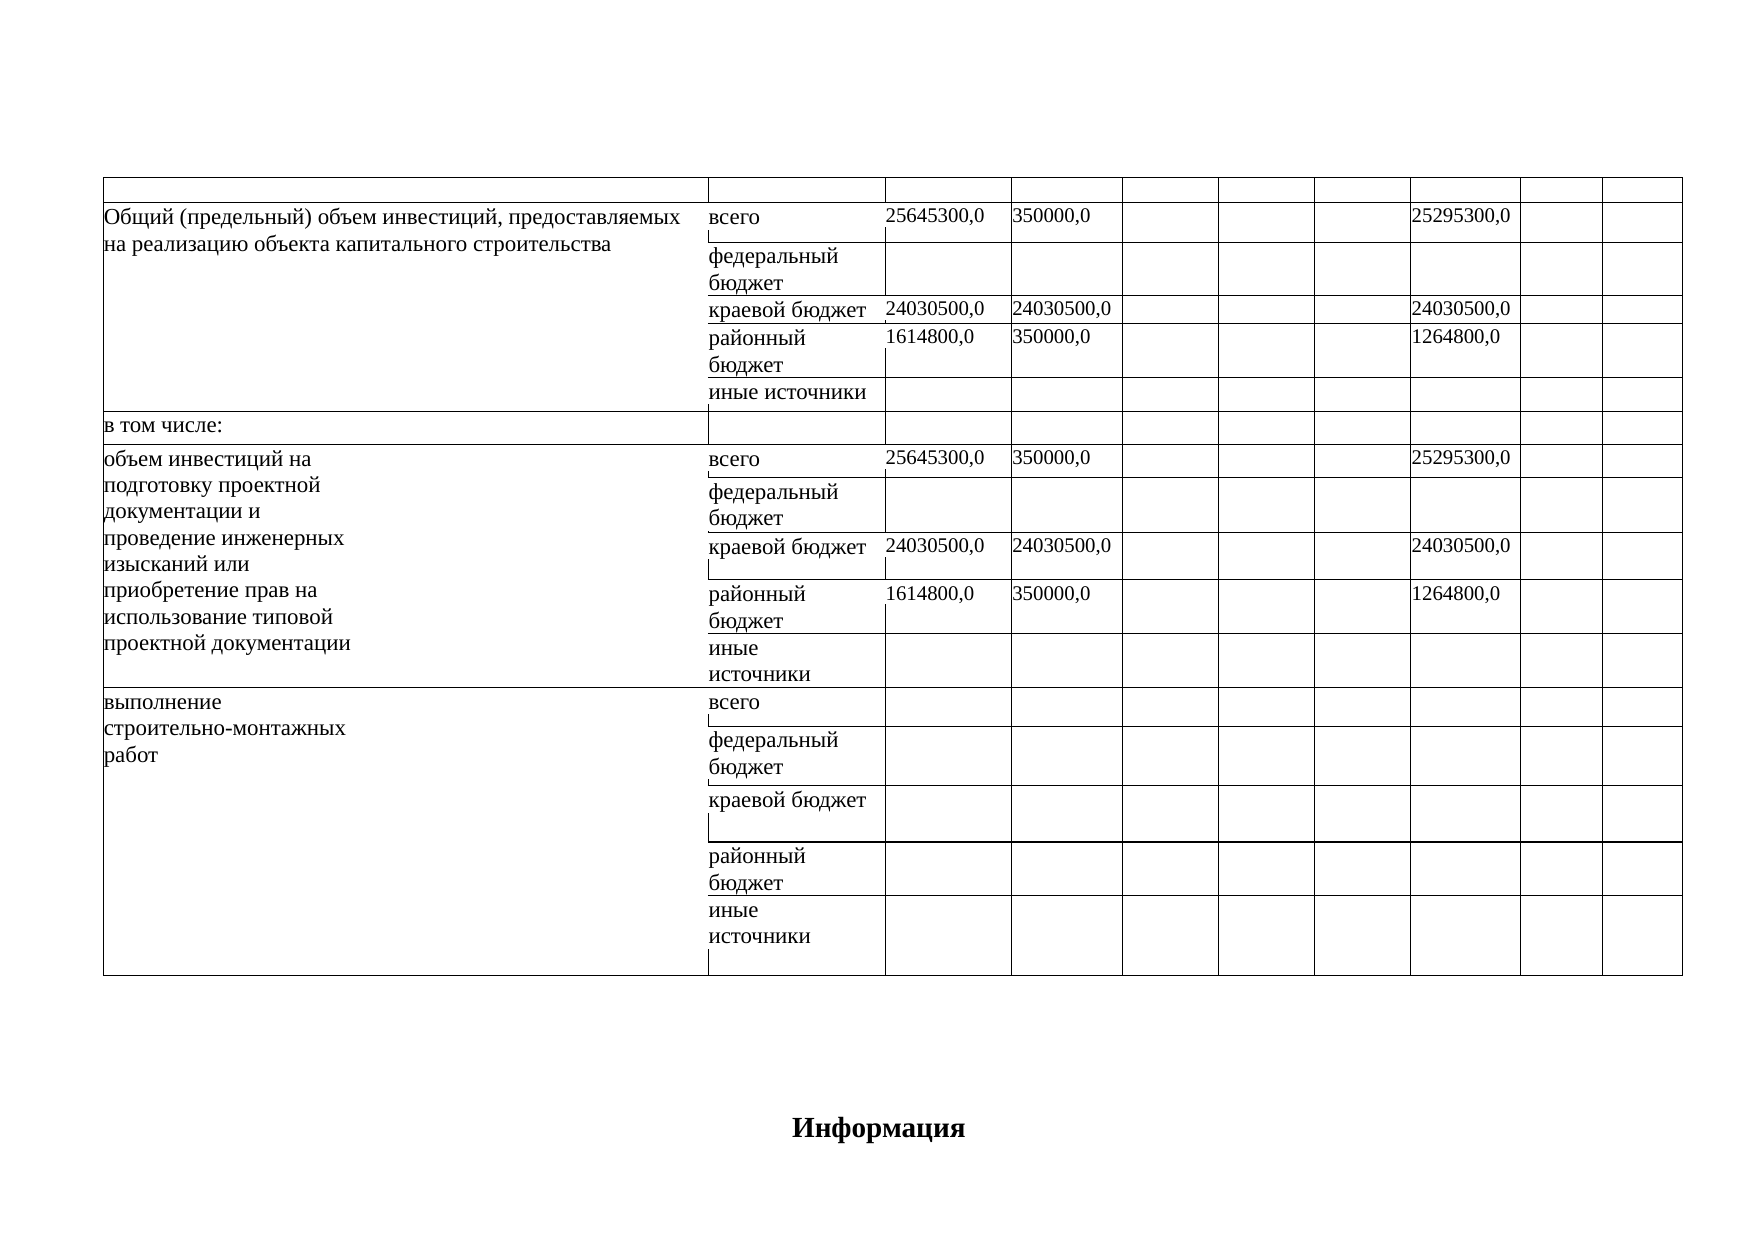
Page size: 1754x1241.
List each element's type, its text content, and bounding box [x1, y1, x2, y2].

table_cell [1012, 378, 1122, 411]
table_cell [1123, 634, 1218, 687]
table_cell [1219, 178, 1314, 202]
table_cell [1521, 203, 1602, 242]
table_cell [1603, 445, 1682, 477]
table_cell 1614800,0 [886, 580, 1011, 633]
table_cell [1411, 786, 1520, 841]
table_cell [1603, 324, 1682, 377]
table_cell [1219, 533, 1314, 579]
table_cell [1219, 378, 1314, 411]
table_cell [1012, 478, 1122, 532]
table_cell [1603, 580, 1682, 633]
table_cell [1521, 445, 1602, 477]
table_cell [1315, 533, 1410, 579]
table_cell краевой бюджет [709, 296, 885, 323]
table_cell Общий (предельный) объем инвестиций, предоставляемых на реализацию объекта капитального строительства [104, 203, 708, 411]
table_cell 350000,0 [1012, 324, 1122, 377]
table_cell [1012, 243, 1122, 295]
table_cell [1521, 727, 1602, 785]
table_cell [886, 786, 1011, 841]
table_cell [886, 843, 1011, 895]
table_cell [1012, 178, 1122, 202]
table_cell [1123, 533, 1218, 579]
table_cell [886, 243, 1011, 295]
table_cell [1521, 412, 1602, 444]
table_cell всего [709, 445, 885, 477]
table_cell 24030500,0 [1411, 296, 1520, 323]
table_cell [1411, 634, 1520, 687]
table_cell [1315, 896, 1410, 975]
table_cell [1603, 688, 1682, 726]
table_cell [1012, 786, 1122, 841]
table_cell [1012, 412, 1122, 444]
table_cell выполнение строительно-монтажных работ [104, 688, 708, 975]
table_cell [1219, 843, 1314, 895]
table_cell 24030500,0 [886, 533, 1011, 579]
table_cell [1603, 296, 1682, 323]
table_cell [104, 178, 708, 202]
table_cell [1219, 896, 1314, 975]
table_cell районный бюджет [709, 843, 885, 895]
table_cell федеральный бюджет [709, 727, 885, 785]
table_cell краевой бюджет [709, 533, 885, 579]
table_cell [1012, 727, 1122, 785]
table_cell [1315, 843, 1410, 895]
table_cell [1603, 203, 1682, 242]
table_cell [1123, 786, 1218, 841]
table_cell [1411, 727, 1520, 785]
table_cell [1315, 478, 1410, 532]
table_cell 24030500,0 [886, 296, 1011, 323]
table_cell [1315, 324, 1410, 377]
table_cell [1315, 580, 1410, 633]
table_cell [1521, 178, 1602, 202]
table_cell [1315, 378, 1410, 411]
table_cell [1219, 203, 1314, 242]
table_cell [1603, 727, 1682, 785]
table_cell [1521, 786, 1602, 841]
table_cell [1603, 786, 1682, 841]
table_cell 24030500,0 [1012, 533, 1122, 579]
table_cell [1123, 478, 1218, 532]
table_cell [1123, 243, 1218, 295]
table_cell 350000,0 [1012, 445, 1122, 477]
table_cell [1219, 786, 1314, 841]
table_cell [1315, 243, 1410, 295]
table_cell иные источники [709, 634, 885, 687]
table_cell [1219, 412, 1314, 444]
table_cell [1219, 688, 1314, 726]
table_cell 25295300,0 [1411, 203, 1520, 242]
table_cell [886, 688, 1011, 726]
table_cell [1411, 688, 1520, 726]
table_cell [1521, 688, 1602, 726]
table_cell [1603, 412, 1682, 444]
table_cell [1219, 324, 1314, 377]
table_cell [1219, 580, 1314, 633]
table_cell 1614800,0 [886, 324, 1011, 377]
table_cell [886, 727, 1011, 785]
table_cell [1315, 178, 1410, 202]
table_cell [1315, 203, 1410, 242]
table_cell [1315, 727, 1410, 785]
table_cell [1123, 727, 1218, 785]
table_cell [1521, 843, 1602, 895]
table_cell [1219, 445, 1314, 477]
table_cell федеральный бюджет [709, 243, 885, 295]
table_cell всего [709, 688, 885, 726]
table_cell [1219, 727, 1314, 785]
table_cell [1123, 580, 1218, 633]
table_cell 350000,0 [1012, 580, 1122, 633]
table_cell [1521, 533, 1602, 579]
table_cell объем инвестиций на подготовку проектной документации и проведение инженерных изысканий или приобретение прав на использование типовой проектной документации [104, 445, 708, 687]
table_cell [1219, 634, 1314, 687]
table_cell [1603, 243, 1682, 295]
table_cell [1012, 688, 1122, 726]
table_cell 350000,0 [1012, 203, 1122, 242]
table_cell [1123, 296, 1218, 323]
table_cell [886, 634, 1011, 687]
table_cell [1123, 688, 1218, 726]
table_cell [1521, 378, 1602, 411]
table_cell [1603, 478, 1682, 532]
table_cell [1123, 896, 1218, 975]
table_cell районный бюджет [709, 580, 885, 633]
table_cell [1411, 378, 1520, 411]
table_cell краевой бюджет [709, 786, 885, 841]
table_cell [709, 178, 885, 202]
table_cell [1603, 378, 1682, 411]
table_cell [1521, 243, 1602, 295]
table_cell [1315, 412, 1410, 444]
table_cell [1411, 896, 1520, 975]
table_cell всего [709, 203, 885, 242]
table_cell [886, 378, 1011, 411]
table_cell [886, 178, 1011, 202]
table_cell 25295300,0 [1411, 445, 1520, 477]
table_cell [886, 478, 1011, 532]
table_cell 25645300,0 [886, 445, 1011, 477]
table_cell [1219, 296, 1314, 323]
table_cell 1264800,0 [1411, 324, 1520, 377]
table_cell [1521, 580, 1602, 633]
table_cell [1603, 178, 1682, 202]
table_cell [1411, 412, 1520, 444]
table_cell [1521, 478, 1602, 532]
table_cell [1603, 533, 1682, 579]
table_cell [1219, 478, 1314, 532]
table_cell [1123, 203, 1218, 242]
table_cell [1123, 178, 1218, 202]
table_cell 1264800,0 [1411, 580, 1520, 633]
table_cell [1603, 634, 1682, 687]
table_cell 24030500,0 [1012, 296, 1122, 323]
table_cell [1315, 634, 1410, 687]
table_cell [1012, 896, 1122, 975]
table_cell федеральный бюджет [709, 478, 885, 532]
table_cell [1521, 324, 1602, 377]
table_cell [1411, 178, 1520, 202]
table_header Информация [118, 1111, 1639, 1144]
table_cell иные источники [709, 896, 885, 975]
table_cell иные источники [709, 378, 885, 411]
table_cell [1521, 634, 1602, 687]
table_cell 25645300,0 [886, 203, 1011, 242]
table_cell [709, 412, 885, 444]
table_cell [1411, 243, 1520, 295]
table_cell [1603, 896, 1682, 975]
table_cell [1123, 843, 1218, 895]
table_cell в том числе: [104, 412, 708, 444]
table_cell [1603, 843, 1682, 895]
table_cell [1521, 296, 1602, 323]
table_cell [1315, 786, 1410, 841]
table_cell [1123, 324, 1218, 377]
table_cell [886, 896, 1011, 975]
table_cell [1123, 445, 1218, 477]
table_cell [1411, 478, 1520, 532]
table_cell [1012, 843, 1122, 895]
table_cell [1219, 243, 1314, 295]
table_cell [1521, 896, 1602, 975]
table_cell [886, 412, 1011, 444]
table_cell [1123, 412, 1218, 444]
table_cell [1012, 634, 1122, 687]
table_cell [1315, 296, 1410, 323]
table_cell 24030500,0 [1411, 533, 1520, 579]
table_cell районный бюджет [709, 324, 885, 377]
table_cell [1411, 843, 1520, 895]
table_cell [1123, 378, 1218, 411]
table_cell [1315, 445, 1410, 477]
table_cell [1315, 688, 1410, 726]
